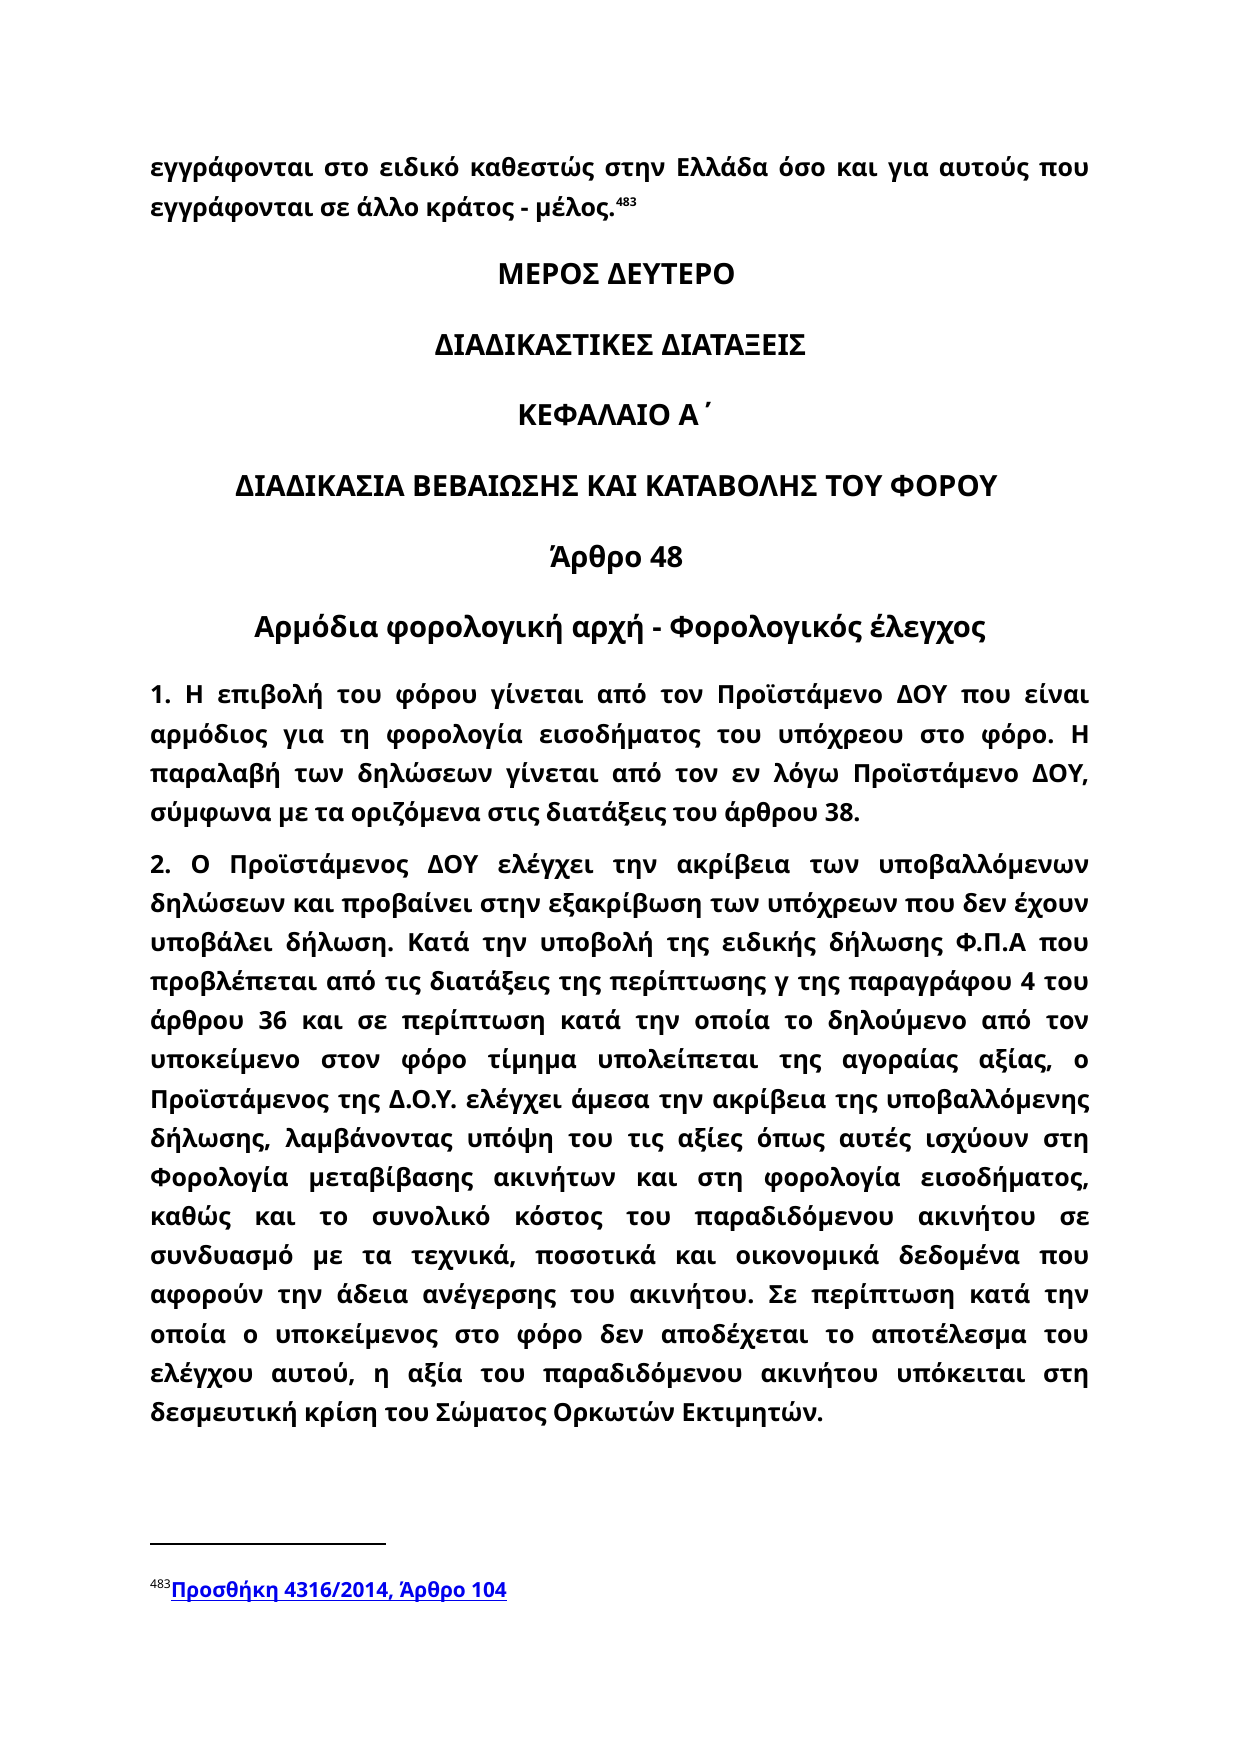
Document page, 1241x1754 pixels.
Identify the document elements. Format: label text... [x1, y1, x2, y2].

text 1. Η επιβολή του φόρου γίνεται από τον Προϊστάμενο ΔΟΥ που είναι αρμόδιος για τη φορολογία εισοδήματος του υπόχρεου στο φόρο. Η παραλαβή των δηλώσεων γίνεται από τον εν λόγω Προϊστάμενο ΔΟΥ, σύμφωνα με τα οριζόμενα στις διατάξεις του άρθρου 38. [150, 677, 1090, 829]
subtitle ΔΙΑΔΙΚΑΣΤΙΚΕΣ ΔΙΑΤΑΞΕΙΣ [150, 324, 1090, 364]
subtitle ΚΕΦΑΛΑΙΟ Α΄ [150, 394, 1090, 434]
text Προσθήκη 4316/2014, Άρθρο 104 [150, 1576, 1090, 1604]
subtitle Άρθρο 48 [150, 536, 1090, 576]
subtitle Αρμόδια φορολογική αρχή - Φορολογικός έλεγχος [150, 606, 1090, 646]
subtitle ΔΙΑΔΙΚΑΣΙΑ ΒΕΒΑΙΩΣΗΣ ΚΑΙ ΚΑΤΑΒΟΛΗΣ ΤΟΥ ΦΟΡΟΥ [150, 465, 1090, 505]
text 2. Ο Προϊστάμενος ΔΟΥ ελέγχει την ακρίβεια των υποβαλλόμενων δηλώσεων και προβαίνει στην εξακρίβωση των υπόχρεων που δεν έχουν υποβάλει δήλωση. Κατά την υποβολή της ειδικής δήλωσης Φ.Π.Α που προβλέπεται από τις διατάξεις της περίπτωσης γ της παραγράφου 4 του άρθρου 36 και σε περίπτωση κατά την οποία το δηλούμενο από τον υποκείμενο στον φόρο τίμημα υπολείπεται της αγοραίας αξίας, ο Προϊστάμενος της Δ.Ο.Υ. ελέγχει άμεσα την ακρίβεια της υποβαλλόμενης δήλωσης, λαμβάνοντας υπόψη του τις αξίες όπως αυτές ισχύουν στη Φορολογία μεταβίβασης ακινήτων και στη φορολογία εισοδήματος, καθώς και το συνολικό κόστος του παραδιδόμενου ακινήτου σε συνδυασμό με τα τεχνικά, ποσοτικά και οικονομικά δεδομένα που αφορούν την άδεια ανέγερσης του ακινήτου. Σε περίπτωση κατά την οποία ο υποκείμενος στο φόρο δεν αποδέχεται το αποτέλεσμα του ελέγχου αυτού, η αξία του παραδιδόμενου ακινήτου υπόκειται στη δεσμευτική κρίση του Σώματος Ορκωτών Εκτιμητών. [150, 846, 1090, 1429]
subtitle ΜΕΡΟΣ ΔΕΥΤΕΡΟ [150, 253, 1090, 293]
text εγγράφονται στο ειδικό καθεστώς στην Ελλάδα όσο και για αυτούς που εγγράφονται σε άλλο κράτος - μέλος. [150, 150, 1090, 223]
